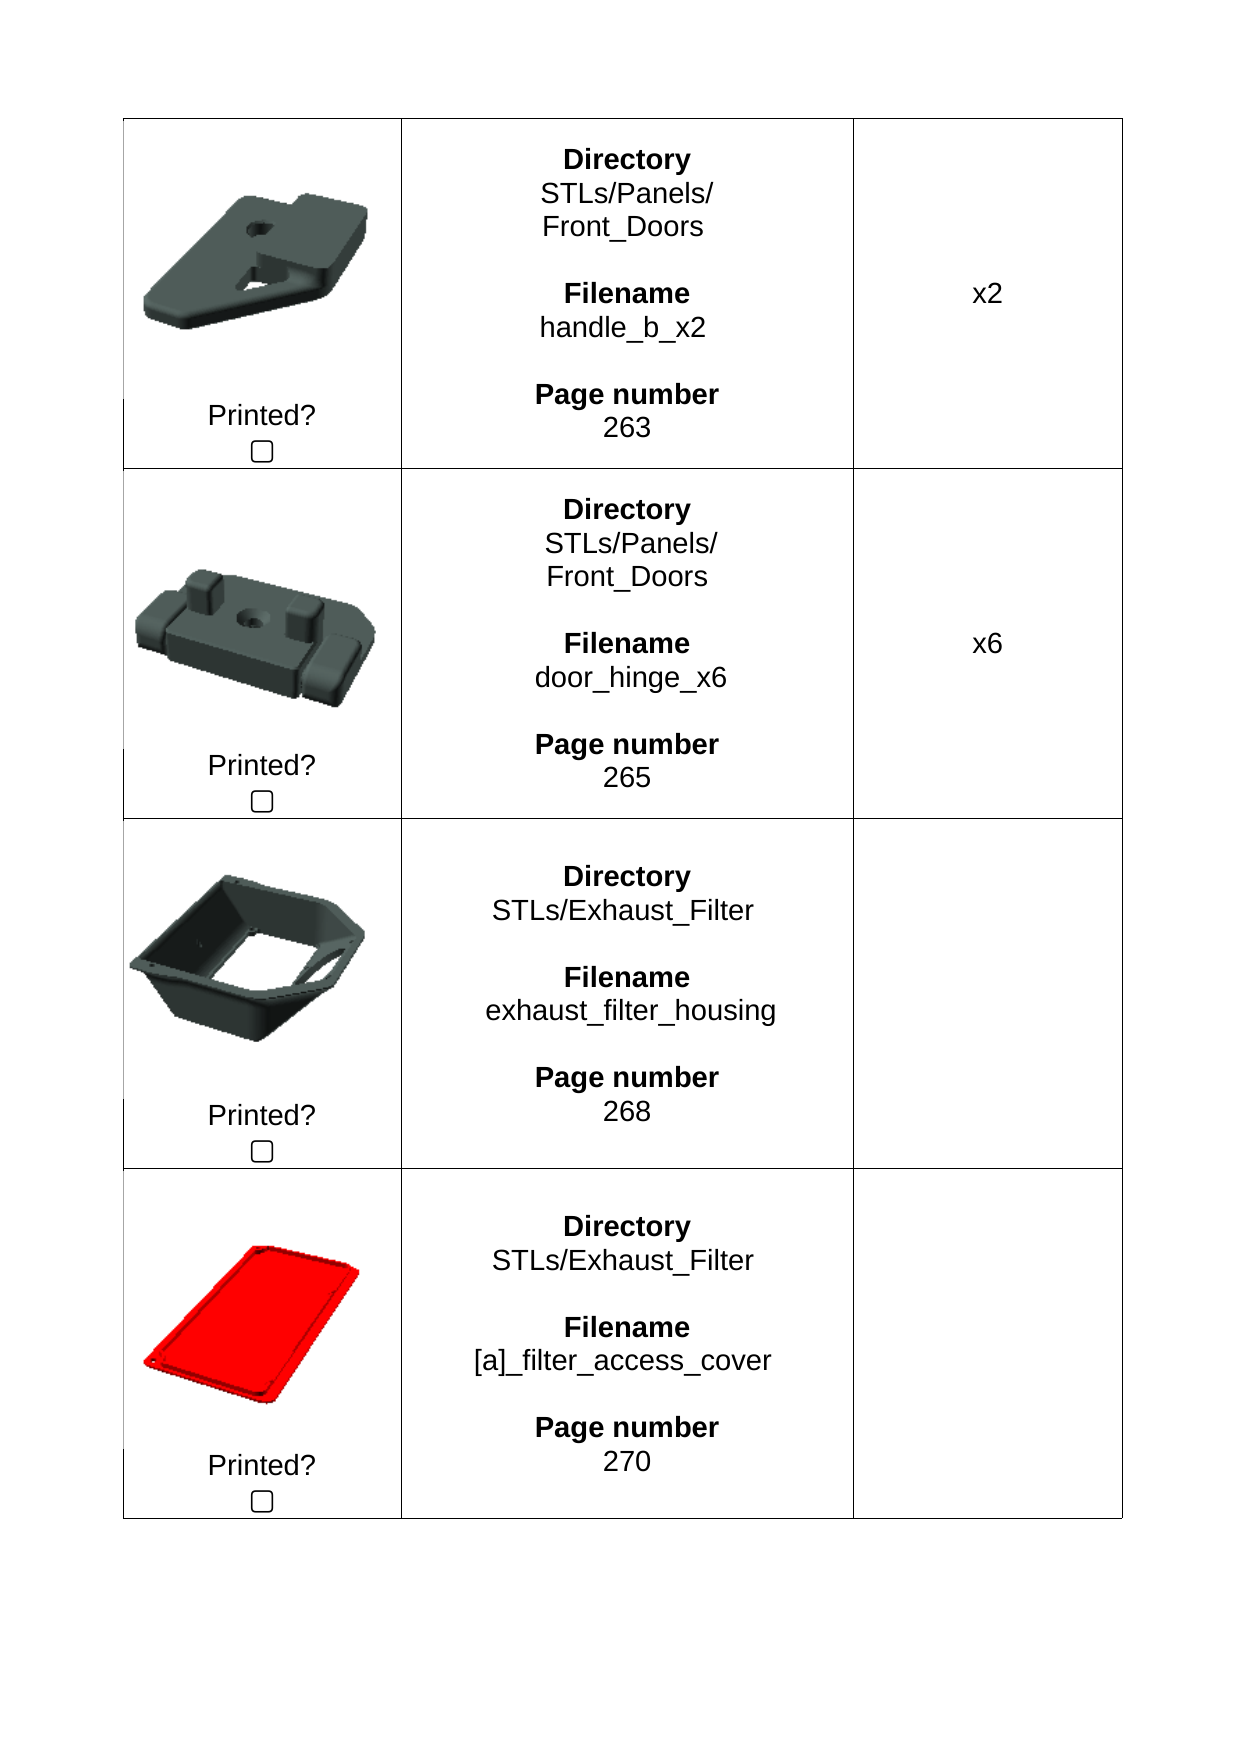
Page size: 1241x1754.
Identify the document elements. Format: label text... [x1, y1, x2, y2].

picture [123, 121, 401, 399]
picture [123, 1171, 401, 1449]
table_cell Printed? ▢ [124, 1449, 401, 1518]
picture [123, 821, 401, 1099]
table_cell [854, 819, 1122, 1168]
table_cell x6 [854, 469, 1122, 818]
table_cell Directory STLs/Exhaust_Filter Filename exhaust_filter_housing Page number 268 [402, 819, 853, 1168]
table_cell Printed? ▢ [124, 749, 401, 818]
table_cell Directory STLs/Panels/ Front_Doors Filename door_hinge_x6 Page number 265 [402, 469, 853, 818]
picture [123, 471, 401, 749]
table_cell Directory STLs/Exhaust_Filter Filename [a]_filter_access_cover Page number 270 [402, 1169, 853, 1518]
table_cell Directory STLs/Panels/ Front_Doors Filename handle_b_x2 Page number 263 [402, 119, 853, 468]
table_cell Printed? ▢ [124, 1099, 401, 1168]
table_cell Printed? ▢ [124, 399, 401, 468]
table_cell [854, 1169, 1122, 1518]
table_cell x2 [854, 119, 1122, 468]
